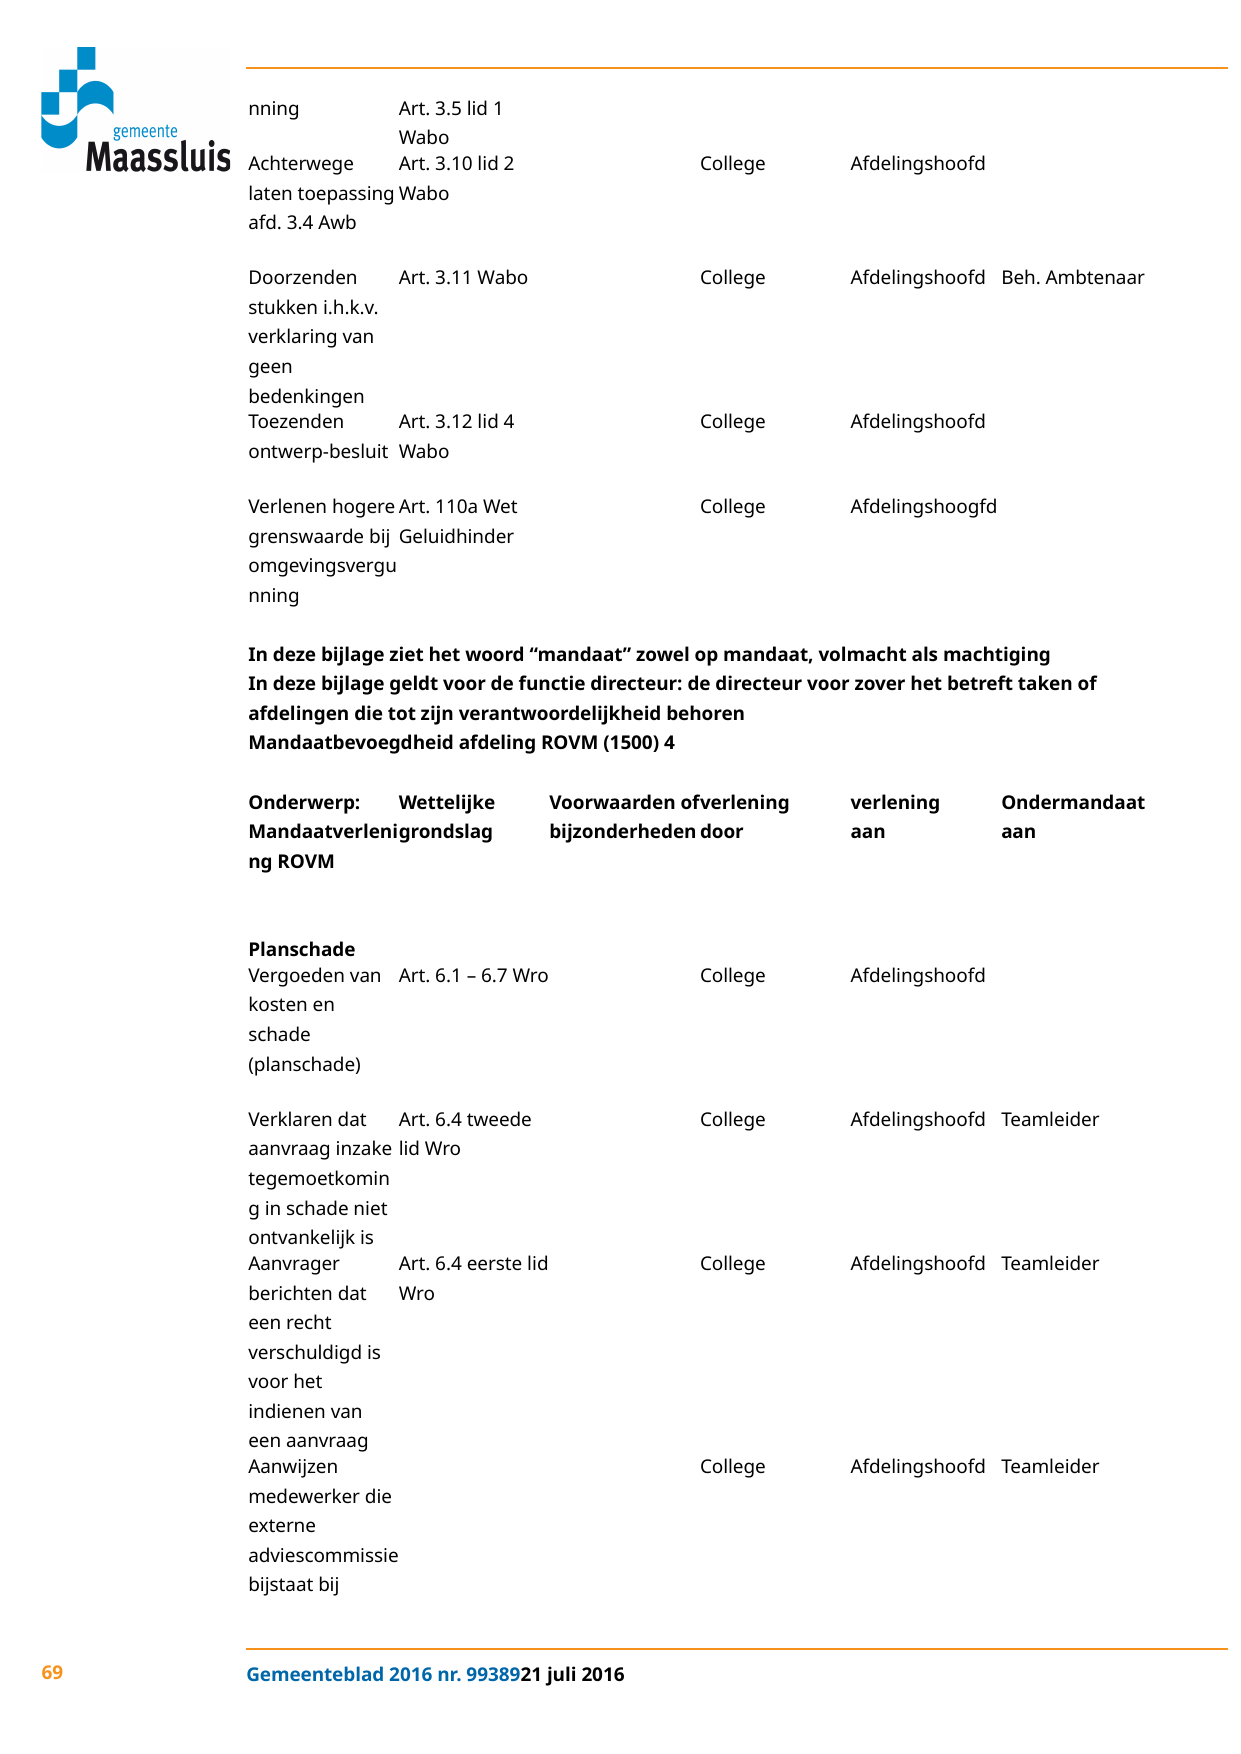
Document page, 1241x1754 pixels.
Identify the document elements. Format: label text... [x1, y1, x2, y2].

table_cell College [700, 265, 850, 409]
table_header [1001, 936, 1152, 962]
table_cell College [700, 962, 850, 1106]
table_cell Art. 3.11 Wabo [399, 265, 549, 409]
table_cell Teamleider [1001, 1106, 1152, 1250]
table_cell Verklaren dat aanvraag inzake tegemoetkoming in schade niet ontvankelijk is [248, 1106, 398, 1250]
table_cell Art. 6.4 tweede lid Wro [399, 1106, 549, 1250]
table_cell Verlenen hogere grenswaarde bij omgevingsvergunning [248, 494, 398, 608]
table_header [549, 936, 700, 962]
table_cell Afdelingshoofd [850, 1453, 1001, 1597]
table_cell [549, 265, 700, 409]
table_cell Afdelingshoofd [850, 962, 1001, 1106]
text Mandaatbevoegdheid afdeling ROVM (1500) 4 [248, 729, 1152, 755]
table_cell Afdelingshoofd [850, 1106, 1001, 1250]
table_cell nning [248, 95, 398, 150]
text In deze bijlage geldt voor de functie directeur: de directeur voor zover het betreft taken of afdelingen die tot zijn verantwoordelijkheid behoren [248, 670, 1152, 726]
table_cell Art. 3.5 lid 1 Wabo [399, 95, 549, 150]
table_cell Doorzenden stukken i.h.k.v. verklaring van geen bedenkingen [248, 265, 398, 409]
table_cell [700, 95, 850, 150]
table_cell Afdelingshoogfd [850, 494, 1001, 608]
table_cell [549, 409, 700, 493]
table_cell College [700, 1453, 850, 1597]
picture [41, 47, 231, 172]
table_header [399, 936, 549, 962]
table_cell Beh. Ambtenaar [1001, 265, 1152, 409]
table_cell [549, 494, 700, 608]
table_cell Afdelingshoofd [850, 265, 1001, 409]
table_cell Art. 3.12 lid 4 Wabo [399, 409, 549, 493]
table_cell College [700, 494, 850, 608]
table_header verlening aan [850, 789, 1001, 903]
table_cell [1001, 95, 1152, 150]
table_header Voorwaarden of bijzonderheden [549, 789, 700, 903]
table_header Onderwerp: Mandaatverlening ROVM [248, 789, 398, 903]
table_cell Vergoeden van kosten en schade (planschade) [248, 962, 398, 1106]
table_header Planschade [248, 936, 398, 962]
table_cell Art. 3.10 lid 2 Wabo [399, 150, 549, 264]
table_cell College [700, 1250, 850, 1453]
table_header [850, 936, 1001, 962]
table_cell College [700, 1106, 850, 1250]
table_cell Art. 6.1 – 6.7 Wro [399, 962, 549, 1106]
table_cell [549, 1106, 700, 1250]
table_header verlening door [700, 789, 850, 903]
table_cell [549, 1250, 700, 1453]
table_cell Afdelingshoofd [850, 1250, 1001, 1453]
table_cell Afdelingshoofd [850, 150, 1001, 264]
table_cell Toezenden ontwerp-besluit [248, 409, 398, 493]
table_cell Afdelingshoofd [850, 409, 1001, 493]
table_cell [1001, 962, 1152, 1106]
table_cell Art. 110a Wet Geluidhinder [399, 494, 549, 608]
table_cell Art. 6.4 eerste lid Wro [399, 1250, 549, 1453]
table_cell [399, 1453, 549, 1597]
table_cell Teamleider [1001, 1250, 1152, 1453]
table_cell Aanwijzen medewerker die externe adviescommissie bijstaat bij [248, 1453, 398, 1597]
table_cell [549, 95, 700, 150]
table_cell [549, 1453, 700, 1597]
table_header Ondermandaat aan [1001, 789, 1152, 903]
table_cell [549, 150, 700, 264]
table_cell Aanvrager berichten dat een recht verschuldigd is voor het indienen van een aanvraag [248, 1250, 398, 1453]
table_cell College [700, 150, 850, 264]
table_cell [1001, 409, 1152, 493]
table_header [700, 936, 850, 962]
table_cell Achterwege laten toepassing afd. 3.4 Awb [248, 150, 398, 264]
picture [41, 47, 77, 92]
table_cell Teamleider [1001, 1453, 1152, 1597]
table_cell [549, 962, 700, 1106]
table_cell [1001, 150, 1152, 264]
table_header Wettelijke grondslag [399, 789, 549, 903]
table_cell [850, 95, 1001, 150]
text In deze bijlage ziet het woord “mandaat” zowel op mandaat, volmacht als machtiging [248, 641, 1152, 667]
table_cell [1001, 494, 1152, 608]
table_cell College [700, 409, 850, 493]
